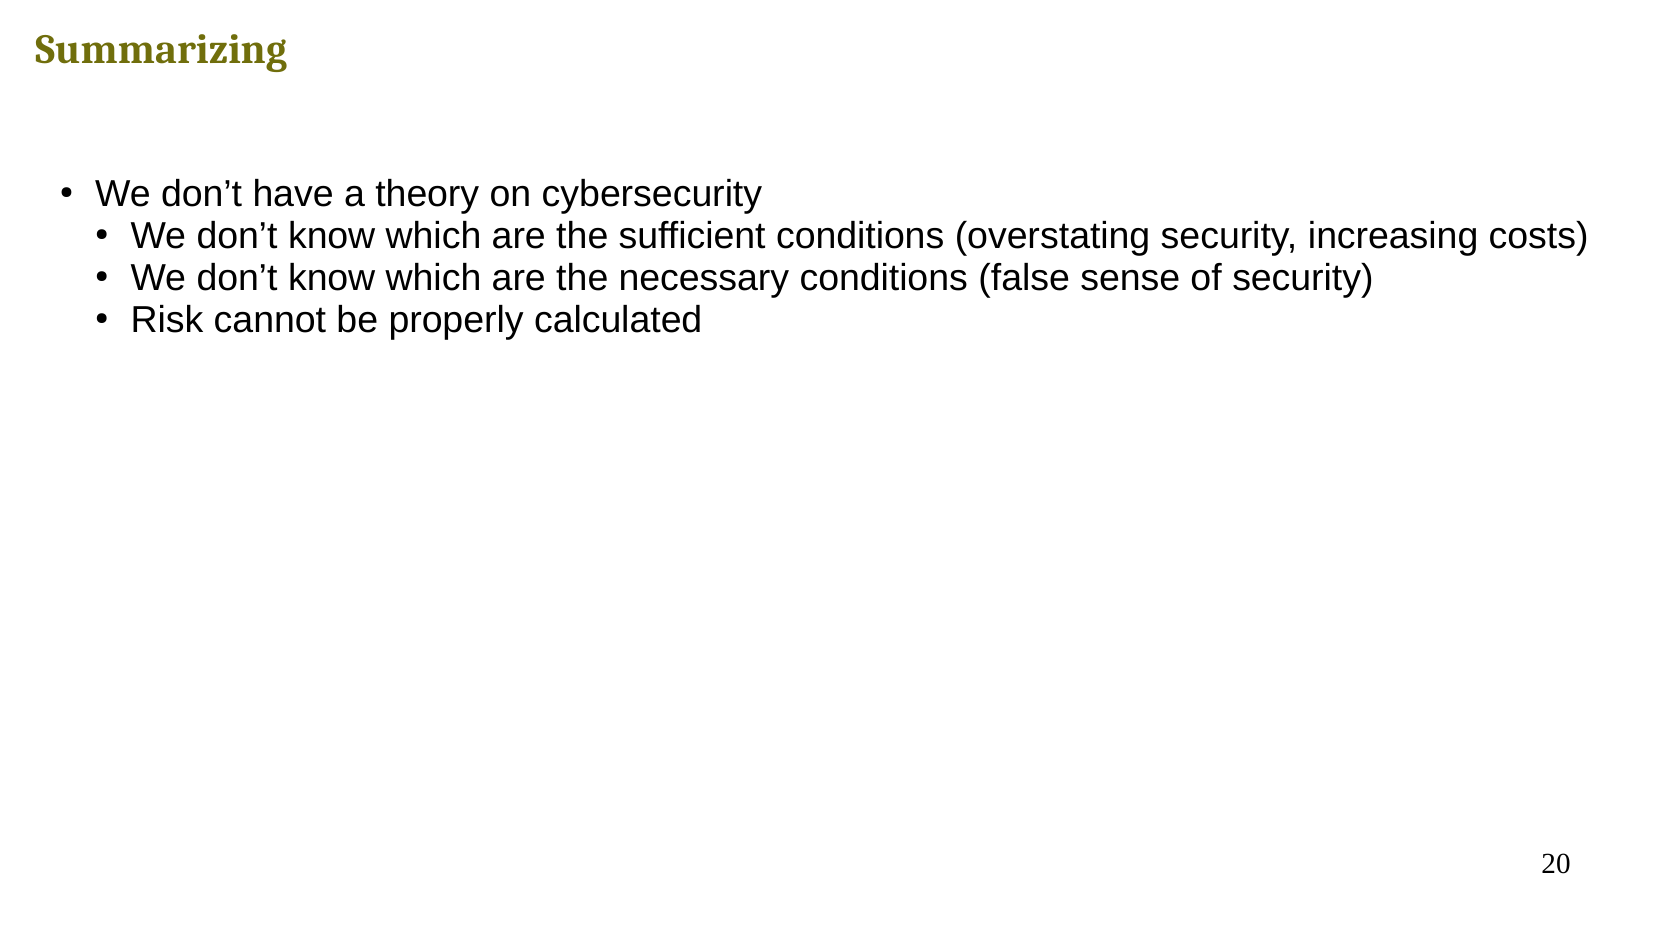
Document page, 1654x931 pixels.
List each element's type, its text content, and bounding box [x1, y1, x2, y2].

text_box We don’t have a theory on cybersecurity We don’t know which are the sufficient conditions (overstating security, increasing costs) We don’t know which are the necessary conditions (false sense of security) Risk cannot be properly calculated [45, 165, 1604, 348]
text_box Summarizing [20, 18, 586, 91]
